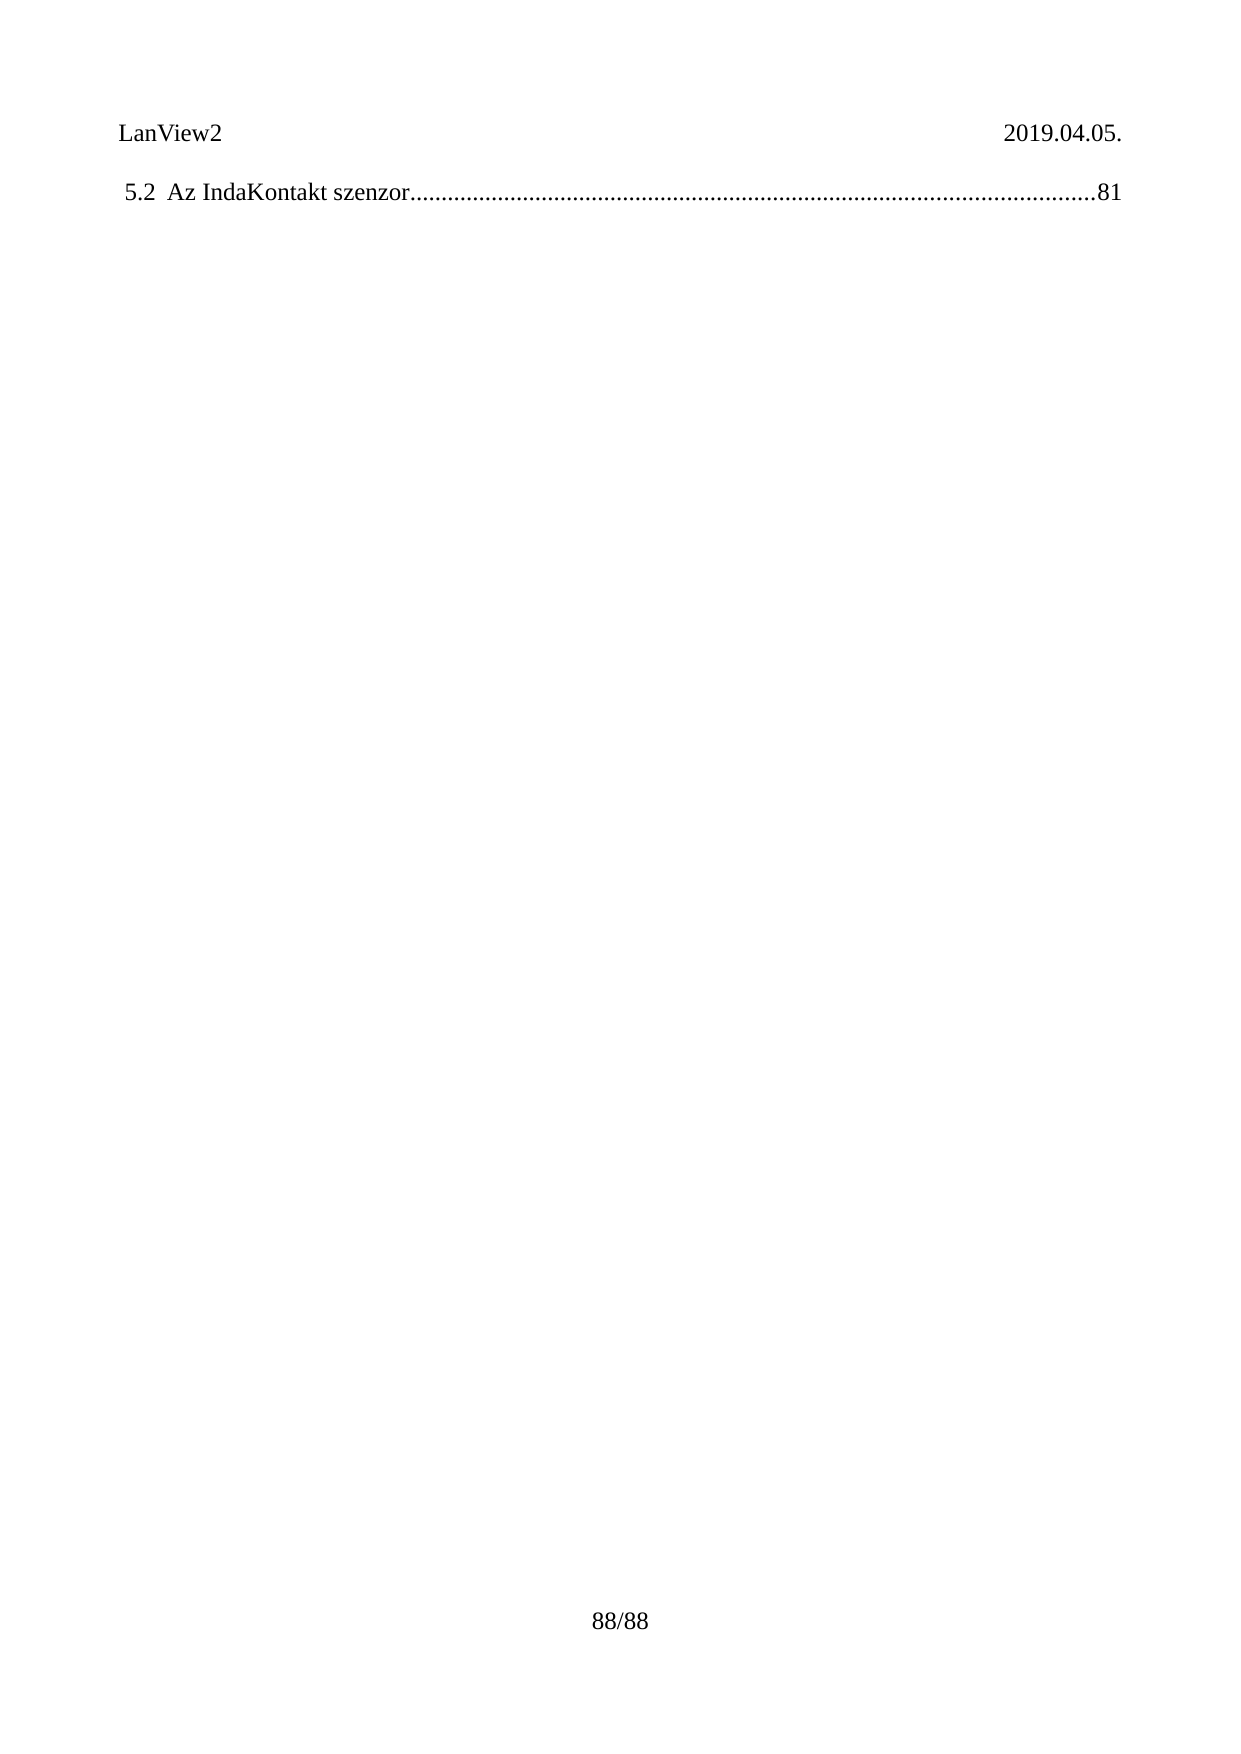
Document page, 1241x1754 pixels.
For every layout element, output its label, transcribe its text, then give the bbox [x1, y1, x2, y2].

text 5.2 Az IndaKontakt szenzor 81 [118, 177, 1122, 206]
